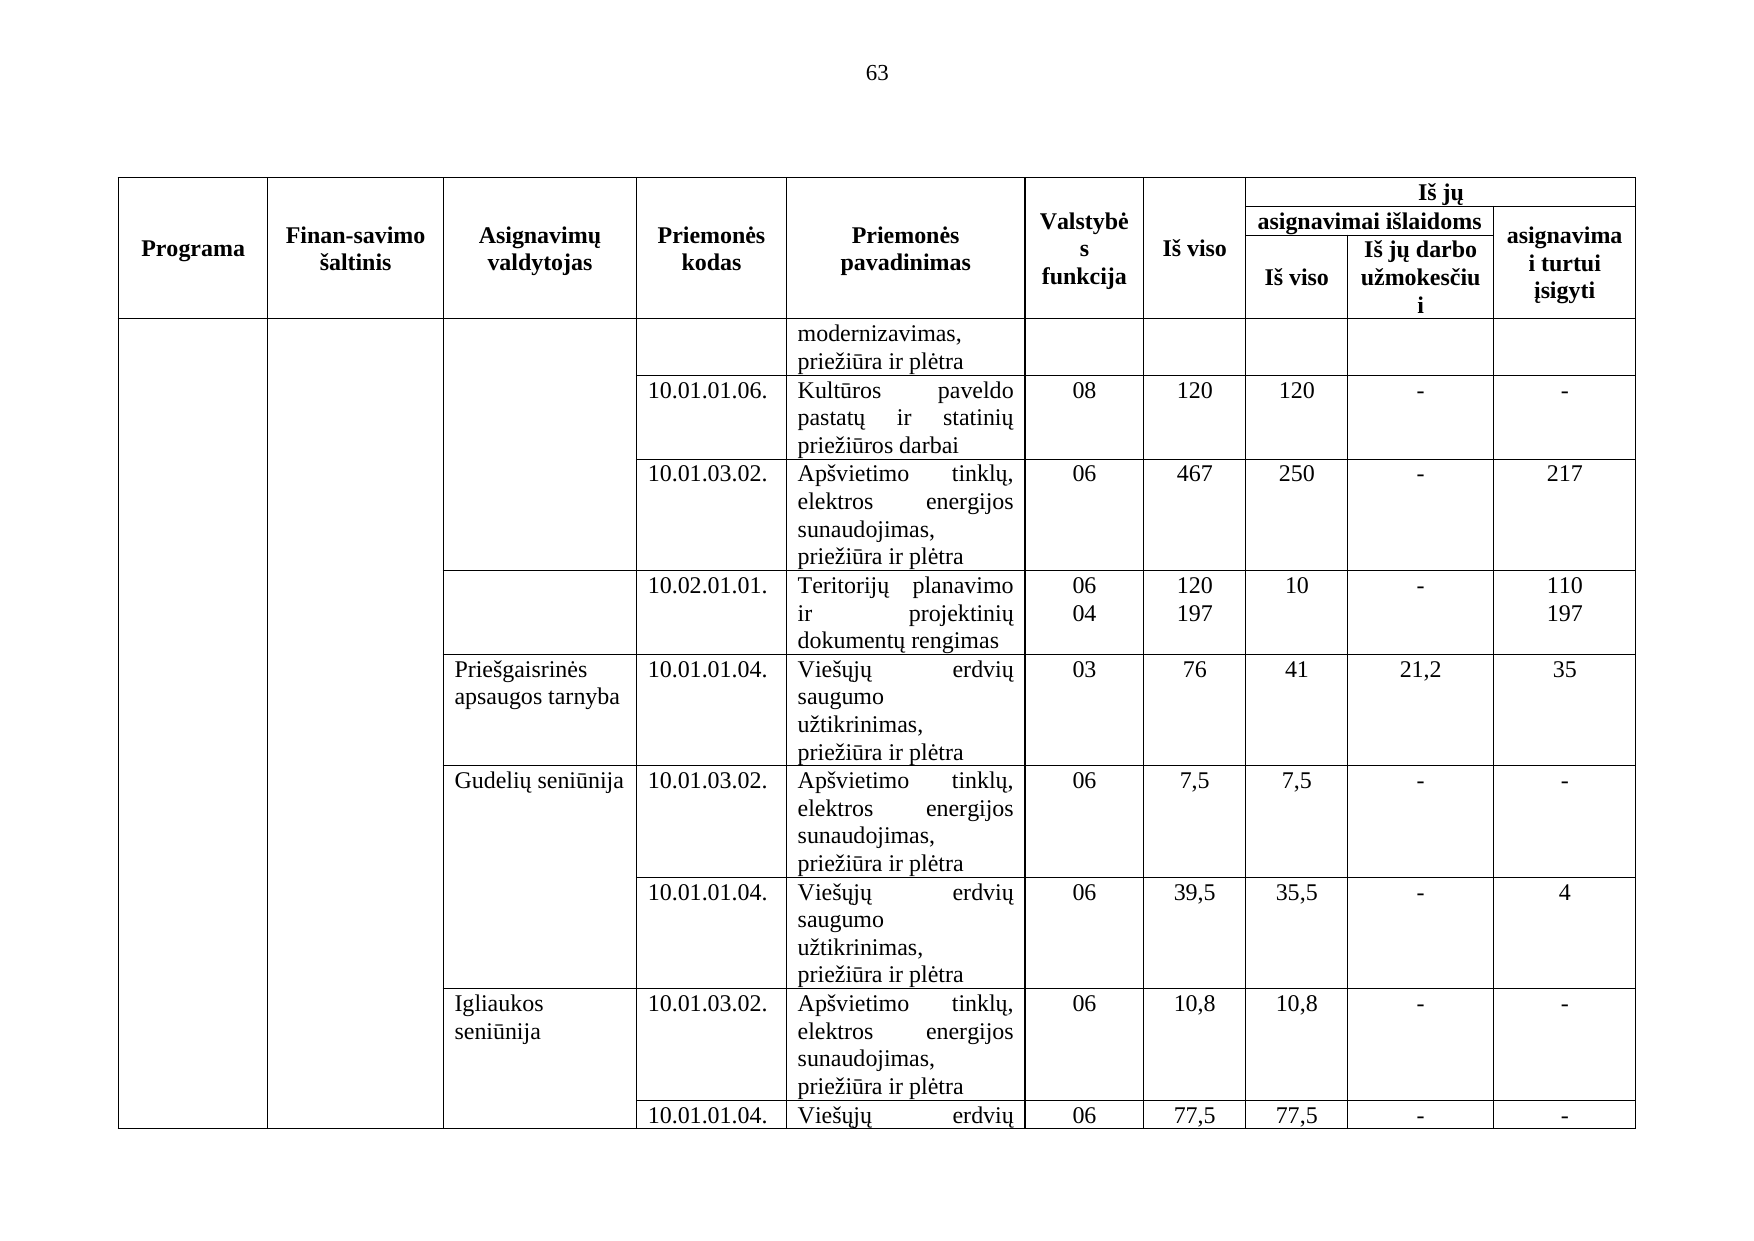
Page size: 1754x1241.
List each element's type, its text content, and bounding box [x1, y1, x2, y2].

table_cell - [1494, 376, 1635, 458]
table_cell [119, 877, 267, 1128]
table_cell [268, 319, 443, 654]
table_cell Viešųjų erdvių [787, 1101, 1024, 1128]
table_cell 10.02.01.01. [637, 571, 786, 654]
table_cell 77,5 [1144, 1101, 1245, 1128]
table_cell - [1494, 989, 1635, 1099]
table_cell 06 [1026, 766, 1143, 877]
table_cell Priešgaisrinės apsaugos tarnyba [444, 655, 636, 765]
table_cell Viešųjų erdvių saugumo užtikrinimas, priežiūra ir plėtra [787, 655, 1024, 765]
table_cell 35,5 [1246, 878, 1347, 988]
table_cell [1144, 319, 1245, 374]
table_cell modernizavimas, priežiūra ir plėtra [787, 319, 1024, 374]
table_header Priemonės pavadinimas [787, 178, 1024, 318]
table_cell 7,5 [1246, 766, 1347, 877]
table_cell [119, 319, 267, 654]
table_header Iš jų [1246, 178, 1635, 206]
table_cell 10.01.03.02. [637, 989, 786, 1099]
table_cell - [1348, 989, 1493, 1099]
table_header Priemonės kodas [637, 178, 786, 318]
table_cell 10,8 [1246, 989, 1347, 1099]
table_cell [1246, 319, 1347, 374]
table_cell [1026, 319, 1143, 374]
table_cell 120 [1144, 376, 1245, 458]
table_cell 39,5 [1144, 878, 1245, 988]
table_header Asignavimų valdytojas [444, 178, 636, 318]
table_cell - [1348, 376, 1493, 458]
table_cell 21,2 [1348, 655, 1493, 765]
table_cell 10,8 [1144, 989, 1245, 1099]
table_cell 77,5 [1246, 1101, 1347, 1128]
table_cell 08 [1026, 376, 1143, 458]
table_cell - [1494, 1101, 1635, 1128]
table_cell 06 04 [1026, 571, 1143, 654]
table_cell 7,5 [1144, 766, 1245, 877]
table_cell [637, 319, 786, 374]
table_cell [444, 571, 636, 654]
table_cell Iš jų darbo užmokesčiui [1348, 236, 1493, 318]
table_cell - [1348, 878, 1493, 988]
table_cell - [1348, 460, 1493, 570]
table_cell 35 [1494, 655, 1635, 765]
table_cell 06 [1026, 1101, 1143, 1128]
table_cell - [1348, 319, 1493, 374]
table_cell Iš viso [1246, 236, 1347, 318]
table_cell 10.01.01.04. [637, 878, 786, 988]
table_cell 4 [1494, 878, 1635, 988]
table_cell Kultūros paveldo pastatų ir statinių priežiūros darbai [787, 376, 1024, 458]
table_cell Apšvietimo tinklų, elektros energijos sunaudojimas, priežiūra ir plėtra [787, 989, 1024, 1099]
table_header Finan-savimo šaltinis [268, 178, 443, 318]
table_header Iš viso [1144, 178, 1245, 318]
table_cell - [1494, 766, 1635, 877]
table_cell 06 [1026, 460, 1143, 570]
table_cell Igliaukos seniūnija [444, 989, 636, 1128]
table_cell [119, 654, 267, 877]
table_cell 03 [1026, 655, 1143, 765]
table_cell 10.01.01.04. [637, 1101, 786, 1128]
table_cell 41 [1246, 655, 1347, 765]
table_cell 120 [1246, 376, 1347, 458]
table_cell Teritorijų planavimo ir projektinių dokumentų rengimas [787, 571, 1024, 654]
table_cell 10.01.01.06. [637, 376, 786, 458]
table_cell 06 [1026, 878, 1143, 988]
table_cell [1494, 319, 1635, 374]
table_cell [268, 877, 443, 1128]
table_cell asignavimai išlaidoms [1246, 207, 1493, 234]
table_cell 217 [1494, 460, 1635, 570]
table_cell 10.01.01.04. [637, 655, 786, 765]
table_cell [444, 319, 636, 570]
table_cell [268, 654, 443, 877]
table_cell 467 [1144, 460, 1245, 570]
table_cell - [1348, 571, 1493, 654]
table_header Valstybės funkcija [1026, 178, 1143, 318]
table_cell 10.01.03.02. [637, 460, 786, 570]
table_cell asignavimai turtui įsigyti [1494, 207, 1635, 318]
table_cell 76 [1144, 655, 1245, 765]
table_cell - [1348, 1101, 1493, 1128]
table_cell Viešųjų erdvių saugumo užtikrinimas, priežiūra ir plėtra [787, 878, 1024, 988]
table_cell 10.01.03.02. [637, 766, 786, 877]
table_cell 06 [1026, 989, 1143, 1099]
table_cell 250 [1246, 460, 1347, 570]
table_cell - [1348, 766, 1493, 877]
table_cell 10 [1246, 571, 1347, 654]
table_cell 110 197 [1494, 571, 1635, 654]
table_cell 120 197 [1144, 571, 1245, 654]
table_cell Apšvietimo tinklų, elektros energijos sunaudojimas, priežiūra ir plėtra [787, 766, 1024, 877]
table_cell Apšvietimo tinklų, elektros energijos sunaudojimas, priežiūra ir plėtra [787, 460, 1024, 570]
table_header Programa [119, 178, 267, 318]
table_cell Gudelių seniūnija [444, 766, 636, 988]
